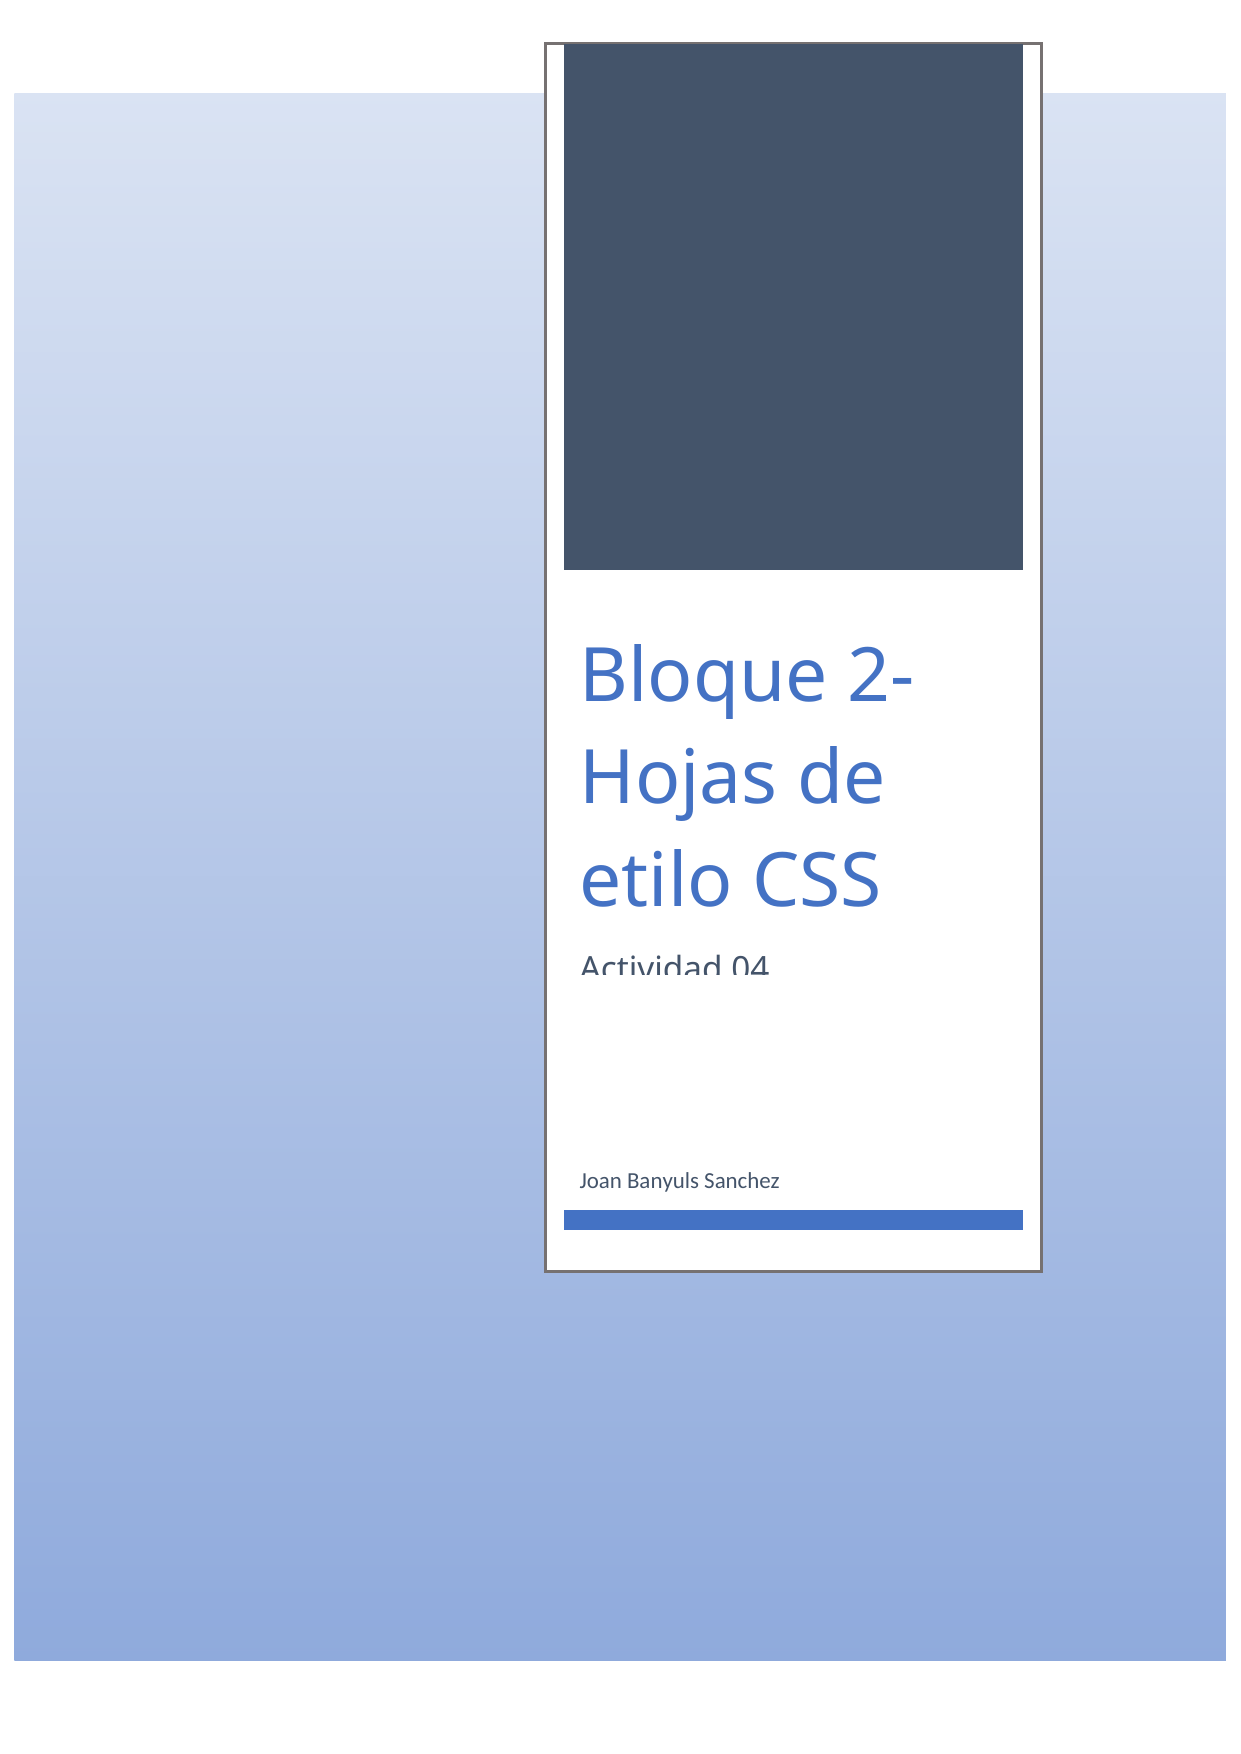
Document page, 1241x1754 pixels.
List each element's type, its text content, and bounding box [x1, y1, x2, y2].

text Actividad 04 [579, 944, 996, 974]
text Joan Banyuls Sanchez [579, 1166, 996, 1194]
text Bloque 2- Hojas de etilo CSS [579, 621, 996, 928]
